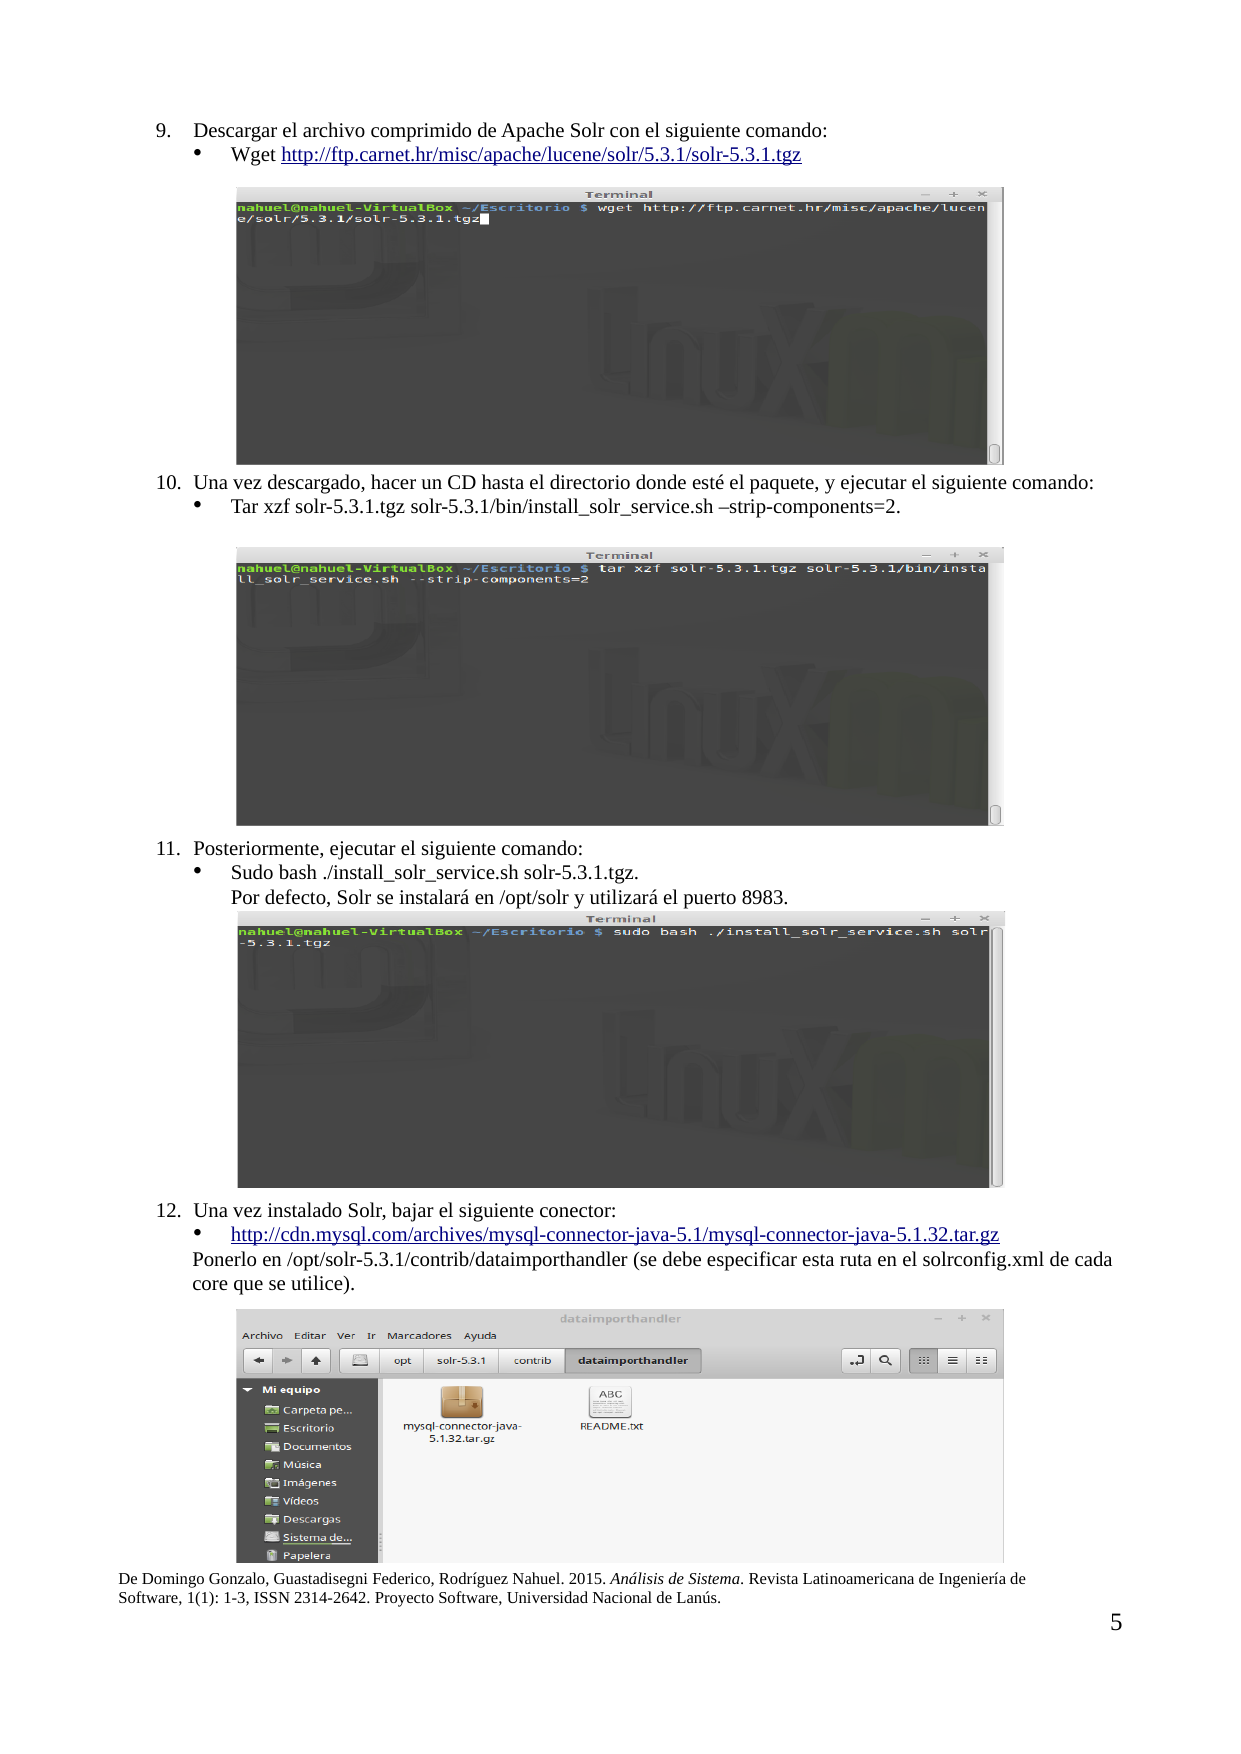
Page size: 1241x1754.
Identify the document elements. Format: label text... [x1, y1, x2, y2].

list Descargar el archivo comprimido de Apache Solr con el siguiente comando: [156, 118, 1122, 142]
text Ponerlo en /opt/solr-5.3.1/contrib/dataimporthandler (se debe especificar esta ruta en el solrconfig.xml de cada core que se utilice). [118, 1247, 1122, 1295]
list Por defecto, Solr se instalará en /opt/solr y utilizará el puerto 8983. [193, 885, 1122, 909]
list Sudo bash ./install_solr_service.sh solr-5.3.1.tgz. [193, 860, 1122, 885]
list Tar xzf solr-5.3.1.tgz solr-5.3.1/bin/install_solr_service.sh –strip-components=2. [193, 494, 1122, 519]
picture [236, 187, 1004, 465]
list Posteriormente, ejecutar el siguiente comando: [156, 836, 1122, 860]
list Una vez instalado Solr, bajar el siguiente conector: [156, 1198, 1122, 1222]
picture [236, 547, 1004, 826]
list http://cdn.mysql.com/archives/mysql-connector-java-5.1/mysql-connector-java-5.1.32.tar.gz [193, 1222, 1122, 1247]
list Wget http://ftp.carnet.hr/misc/apache/lucene/solr/5.3.1/solr-5.3.1.tgz [193, 142, 1122, 167]
picture [237, 911, 1005, 1189]
list Una vez descargado, hacer un CD hasta el directorio donde esté el paquete, y ejecutar el siguiente comando: [156, 470, 1122, 494]
picture [236, 1309, 1004, 1563]
